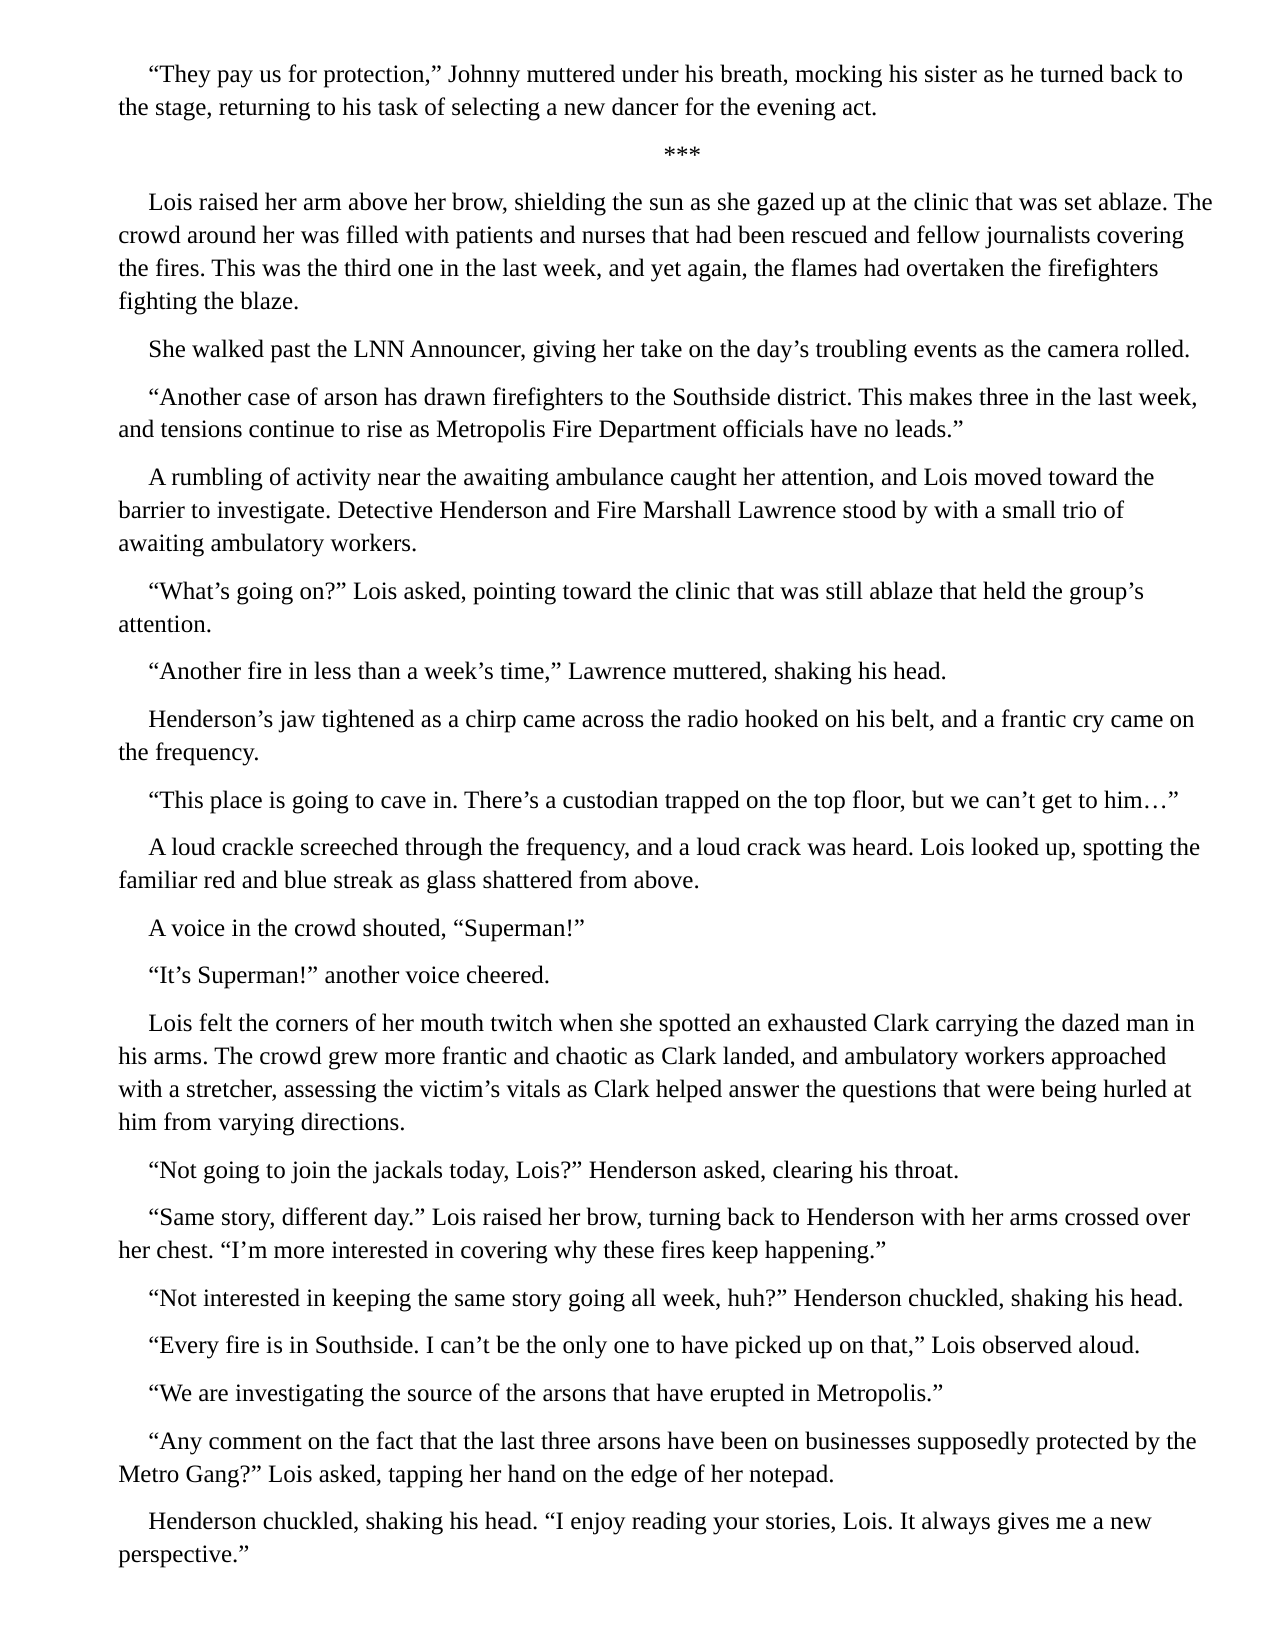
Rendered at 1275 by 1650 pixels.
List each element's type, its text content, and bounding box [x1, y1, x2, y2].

text “Every fire is in Southside. I can’t be the only one to have picked up on that,” Lois observed aloud. [118, 1331, 1216, 1359]
text “What’s going on?” Lois asked, pointing toward the clinic that was still ablaze that held the group’s attention. [118, 576, 1216, 638]
text “Any comment on the fact that the last three arsons have been on businesses supposedly protected by the Metro Gang?” Lois asked, tapping her hand on the edge of her notepad. [118, 1426, 1216, 1488]
text “It’s Superman!” another voice cheered. [118, 961, 1216, 989]
text “Not going to join the jackals today, Lois?” Henderson asked, clearing his throat. [118, 1155, 1216, 1183]
text Lois raised her arm above her brow, shielding the sun as she gazed up at the clinic that was set ablaze. The crowd around her was filled with patients and nurses that had been rescued and fellow journalists covering the fires. This was the third one in the last week, and yet again, the flames had overtaken the firefighters fighting the blaze. [118, 187, 1216, 315]
text Henderson’s jaw tightened as a chirp came across the radio hooked on his belt, and a frantic cry came on the frequency. [118, 704, 1216, 766]
text “Same story, different day.” Lois raised her brow, turning back to Henderson with her arms crossed over her chest. “I’m more interested in covering why these fires keep happening.” [118, 1202, 1216, 1264]
text “This place is going to cave in. There’s a custodian trapped on the top floor, but we can’t get to him…” [118, 785, 1216, 813]
text “They pay us for protection,” Johnny muttered under his breath, mocking his sister as he turned back to the stage, returning to his task of selecting a new dancer for the evening act. [118, 59, 1216, 121]
text She walked past the LNN Announcer, giving her take on the day’s troubling events as the camera rolled. [118, 334, 1216, 363]
text A loud crackle screeched through the frequency, and a loud crack was heard. Lois looked up, spotting the familiar red and blue streak as glass shattered from above. [118, 832, 1216, 894]
text “We are investigating the source of the arsons that have erupted in Metropolis.” [118, 1378, 1216, 1407]
text A rumbling of activity near the awaiting ambulance caught her attention, and Lois moved toward the barrier to investigate. Detective Henderson and Fire Marshall Lawrence stood by with a small trio of awaiting ambulatory workers. [118, 462, 1216, 557]
text “Not interested in keeping the same story going all week, huh?” Henderson chuckled, shaking his head. [118, 1283, 1216, 1312]
text *** [118, 140, 1216, 168]
text Lois felt the corners of her mouth twitch when she spotted an exhausted Clark carrying the dazed man in his arms. The crowd grew more frantic and chaotic as Clark landed, and ambulatory workers approached with a stretcher, assessing the victim’s vitals as Clark helped answer the questions that were being hurled at him from varying directions. [118, 1008, 1216, 1136]
text Henderson chuckled, shaking his head. “I enjoy reading your stories, Lois. It always gives me a new perspective.” [118, 1506, 1216, 1568]
text A voice in the crowd shouted, “Superman!” [118, 913, 1216, 942]
text “Another fire in less than a week’s time,” Lawrence muttered, shaking his head. [118, 656, 1216, 685]
text “Another case of arson has drawn firefighters to the Southside district. This makes three in the last week, and tensions continue to rise as Metropolis Fire Department officials have no leads.” [118, 382, 1216, 443]
